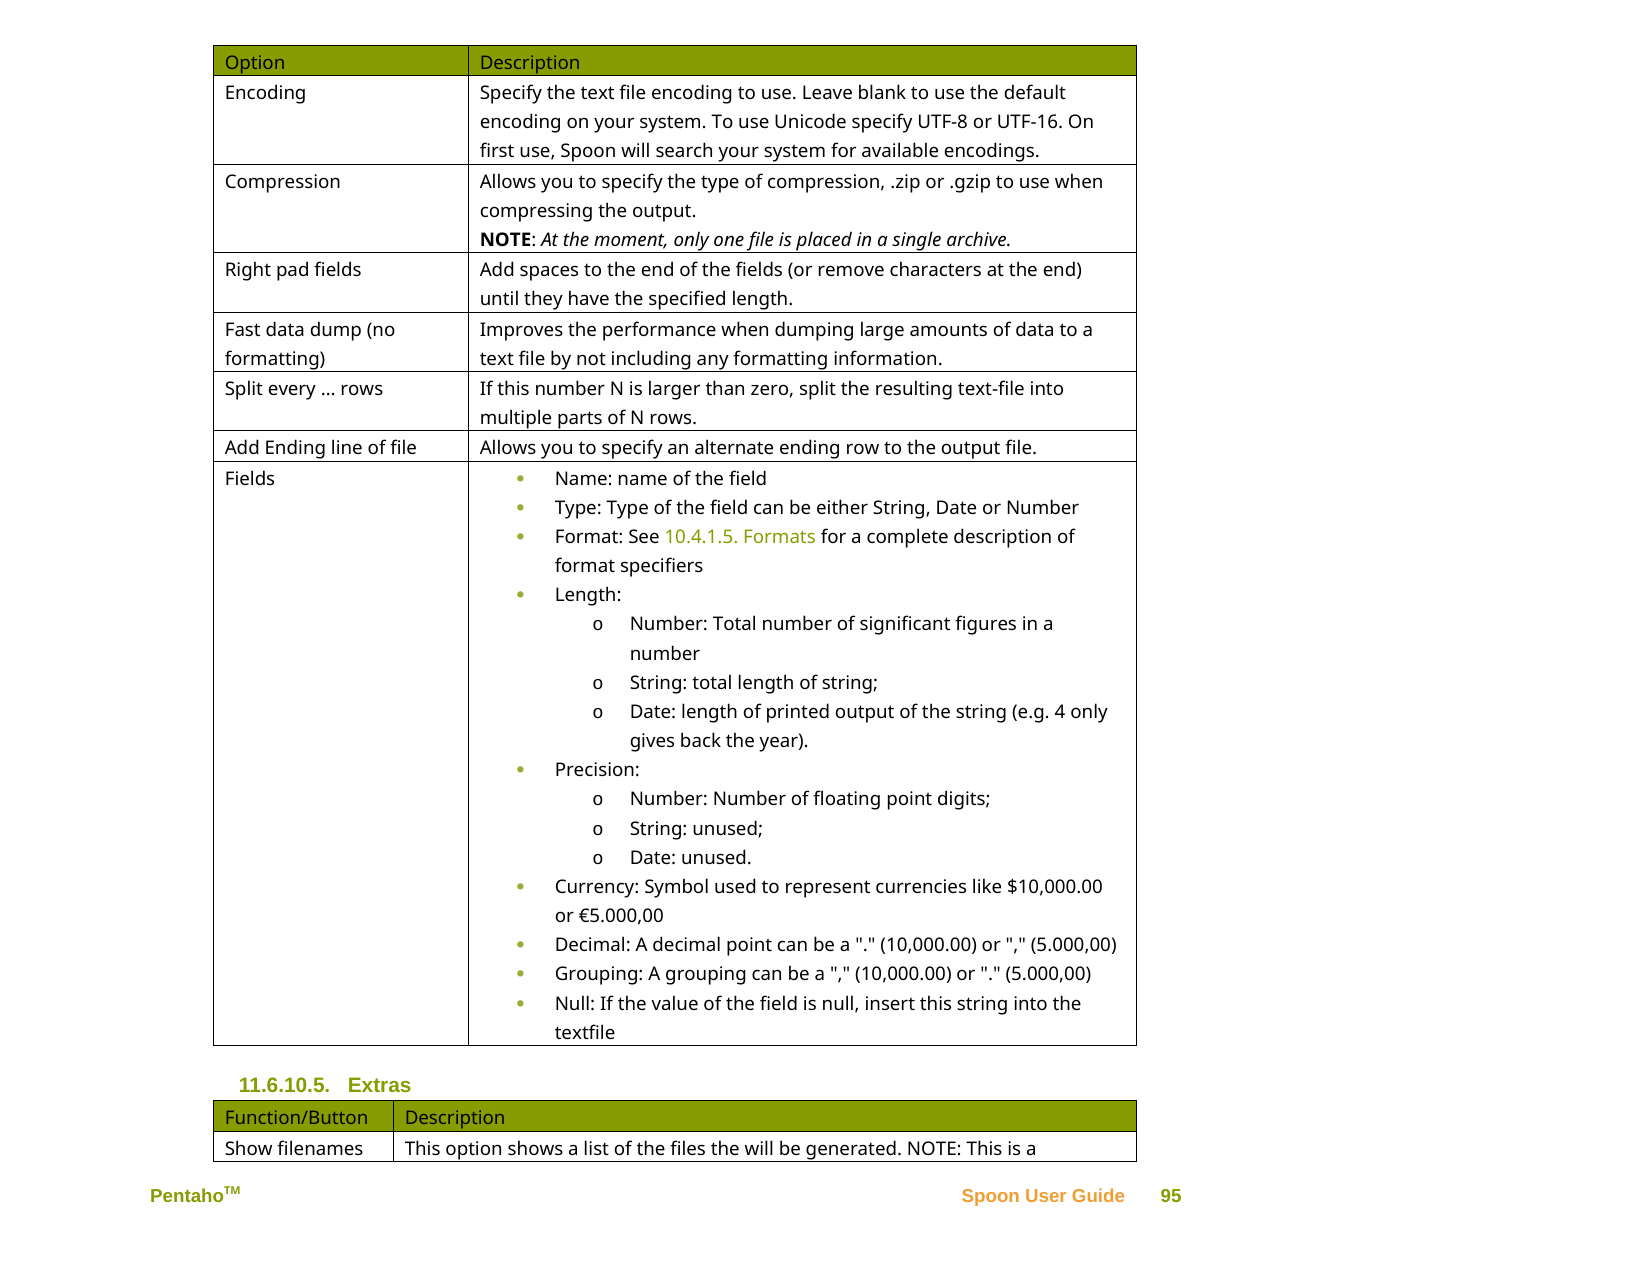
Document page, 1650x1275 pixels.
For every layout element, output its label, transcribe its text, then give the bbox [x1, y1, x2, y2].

table_header Description [469, 46, 1136, 75]
table_cell Specify the text file encoding to use. Leave blank to use the default encoding on your system. To use Unicode specify UTF-8 or UTF-16. On first use, Spoon will search your system for available encodings. [469, 76, 1136, 164]
subtitle Extras [239, 1065, 1500, 1100]
table_header Description [394, 1101, 1136, 1131]
table_cell Add spaces to the end of the fields (or remove characters at the end) until they have the specified length. [469, 253, 1136, 312]
table_cell Allows you to specify an alternate ending row to the output file. [469, 431, 1136, 461]
table_cell If this number N is larger than zero, split the resulting text-file into multiple parts of N rows. [469, 372, 1136, 430]
table_cell Compression [214, 165, 468, 252]
table_cell Fast data dump (no formatting) [214, 313, 468, 371]
table_header Function/Button [214, 1101, 393, 1131]
table_header Option [214, 46, 468, 75]
table_cell Name: name of the field Type: Type of the field can be either String, Date or Number Format: See 10.4.1.5. Formats for a complete description of format specifiers Length: Number: Total number of significant figures in a number String: total length of string; Date: length of printed output of the string (e.g. 4 only gives back the year). Precision: Number: Number of floating point digits; String: unused; Date: unused. Currency: Symbol used to represent currencies like $10,000.00 or €5.000,00 Decimal: A decimal point can be a "." (10,000.00) or "," (5.000,00) Grouping: A grouping can be a "," (10,000.00) or "." (5.000,00) Null: If the value of the field is null, insert this string into the textfile [469, 462, 1136, 1045]
table_cell Encoding [214, 76, 468, 164]
table_cell Improves the performance when dumping large amounts of data to a text file by not including any formatting information. [469, 313, 1136, 371]
table_cell Show filenames [214, 1132, 393, 1161]
table_cell Fields [214, 462, 468, 1045]
table_cell Right pad fields [214, 253, 468, 312]
table_cell Allows you to specify the type of compression, .zip or .gzip to use when compressing the output. NOTE: At the moment, only one file is placed in a single archive. [469, 165, 1136, 252]
table_cell Add Ending line of file [214, 431, 468, 461]
table_cell This option shows a list of the files the will be generated. NOTE: This is a [394, 1132, 1136, 1161]
table_cell Split every … rows [214, 372, 468, 430]
